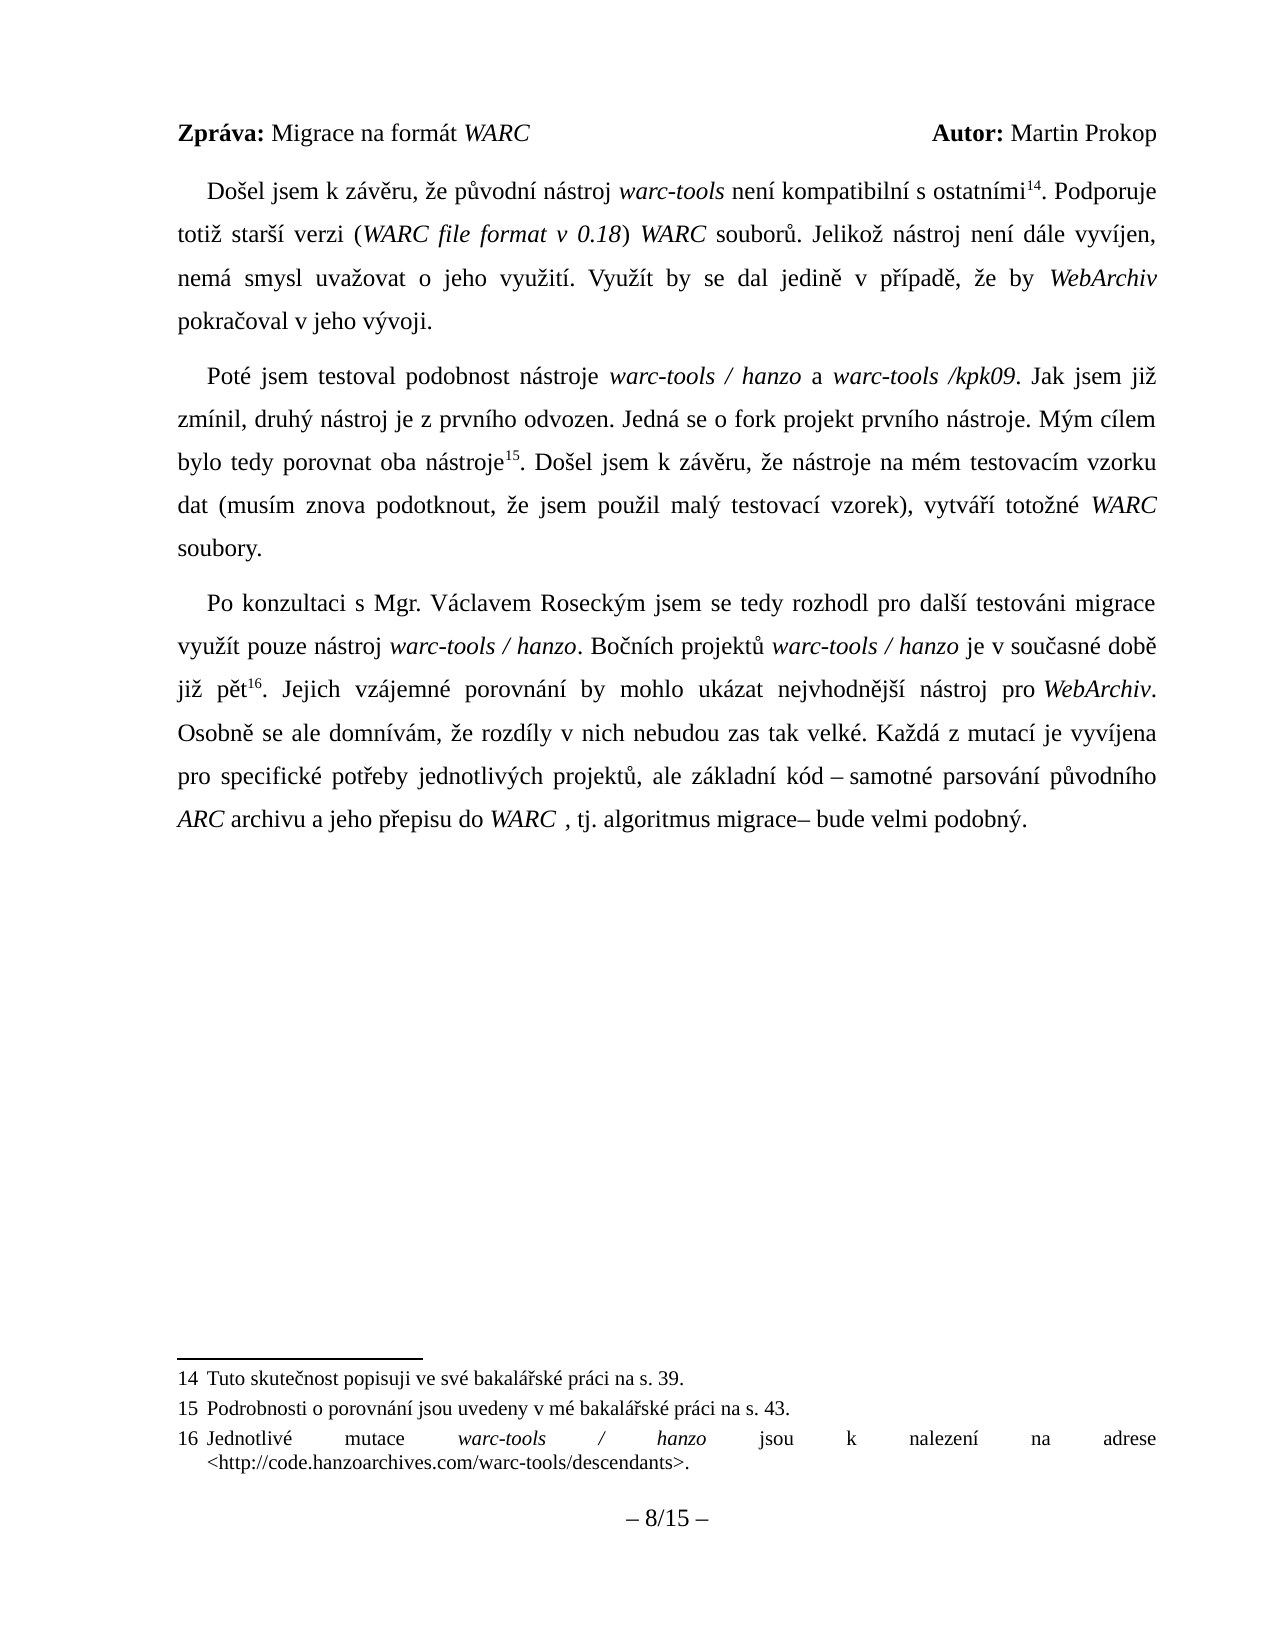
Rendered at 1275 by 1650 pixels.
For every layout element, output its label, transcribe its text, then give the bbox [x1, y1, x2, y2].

text Po konzultaci s Mgr. Václavem Roseckým jsem se tedy rozhodl pro další testováni migrace využít pouze nástroj warc-tools / hanzo. Bočních projektů warc-tools / hanzo je v současné době již pět. Jejich vzájemné porovnání by mohlo ukázat nejvhodnější nástroj pro WebArchiv. Osobně se ale domnívám, že rozdíly v nich nebudou zas tak velké. Každá z mutací je vyvíjena pro specifické potřeby jednotlivých projektů, ale základní kód – samotné parsování původního ARC archivu a jeho přepisu do WARC , tj. algoritmus migrace– bude velmi podobný. [177, 588, 1157, 833]
text Poté jsem testoval podobnost nástroje warc-tools / hanzo a warc-tools /kpk09. Jak jsem již zmínil, druhý nástroj je z prvního odvozen. Jedná se o fork projekt prvního nástroje. Mým cílem bylo tedy porovnat oba nástroje. Došel jsem k závěru, že nástroje na mém testovacím vzorku dat (musím znova podotknout, že jsem použil malý testovací vzorek), vytváří totožné WARC soubory. [177, 361, 1157, 562]
text Podrobnosti o porovnání jsou uvedeny v mé bakalářské práci na s. 43. [177, 1396, 1157, 1419]
text Jednotlivé mutace warc-tools / hanzo jsou k nalezení na adrese <http://code.hanzoarchives.com/warc-tools/descendants>. [177, 1426, 1157, 1474]
text Došel jsem k závěru, že původní nástroj warc-tools není kompatibilní s ostatními. Podporuje totiž starší verzi (WARC file format v 0.18) WARC souborů. Jelikož nástroj není dále vyvíjen, nemá smysl uvažovat o jeho využití. Využít by se dal jedině v případě, že by WebArchiv pokračoval v jeho vývoji. [177, 176, 1157, 334]
text Tuto skutečnost popisuji ve své bakalářské práci na s. 39. [177, 1366, 1157, 1389]
